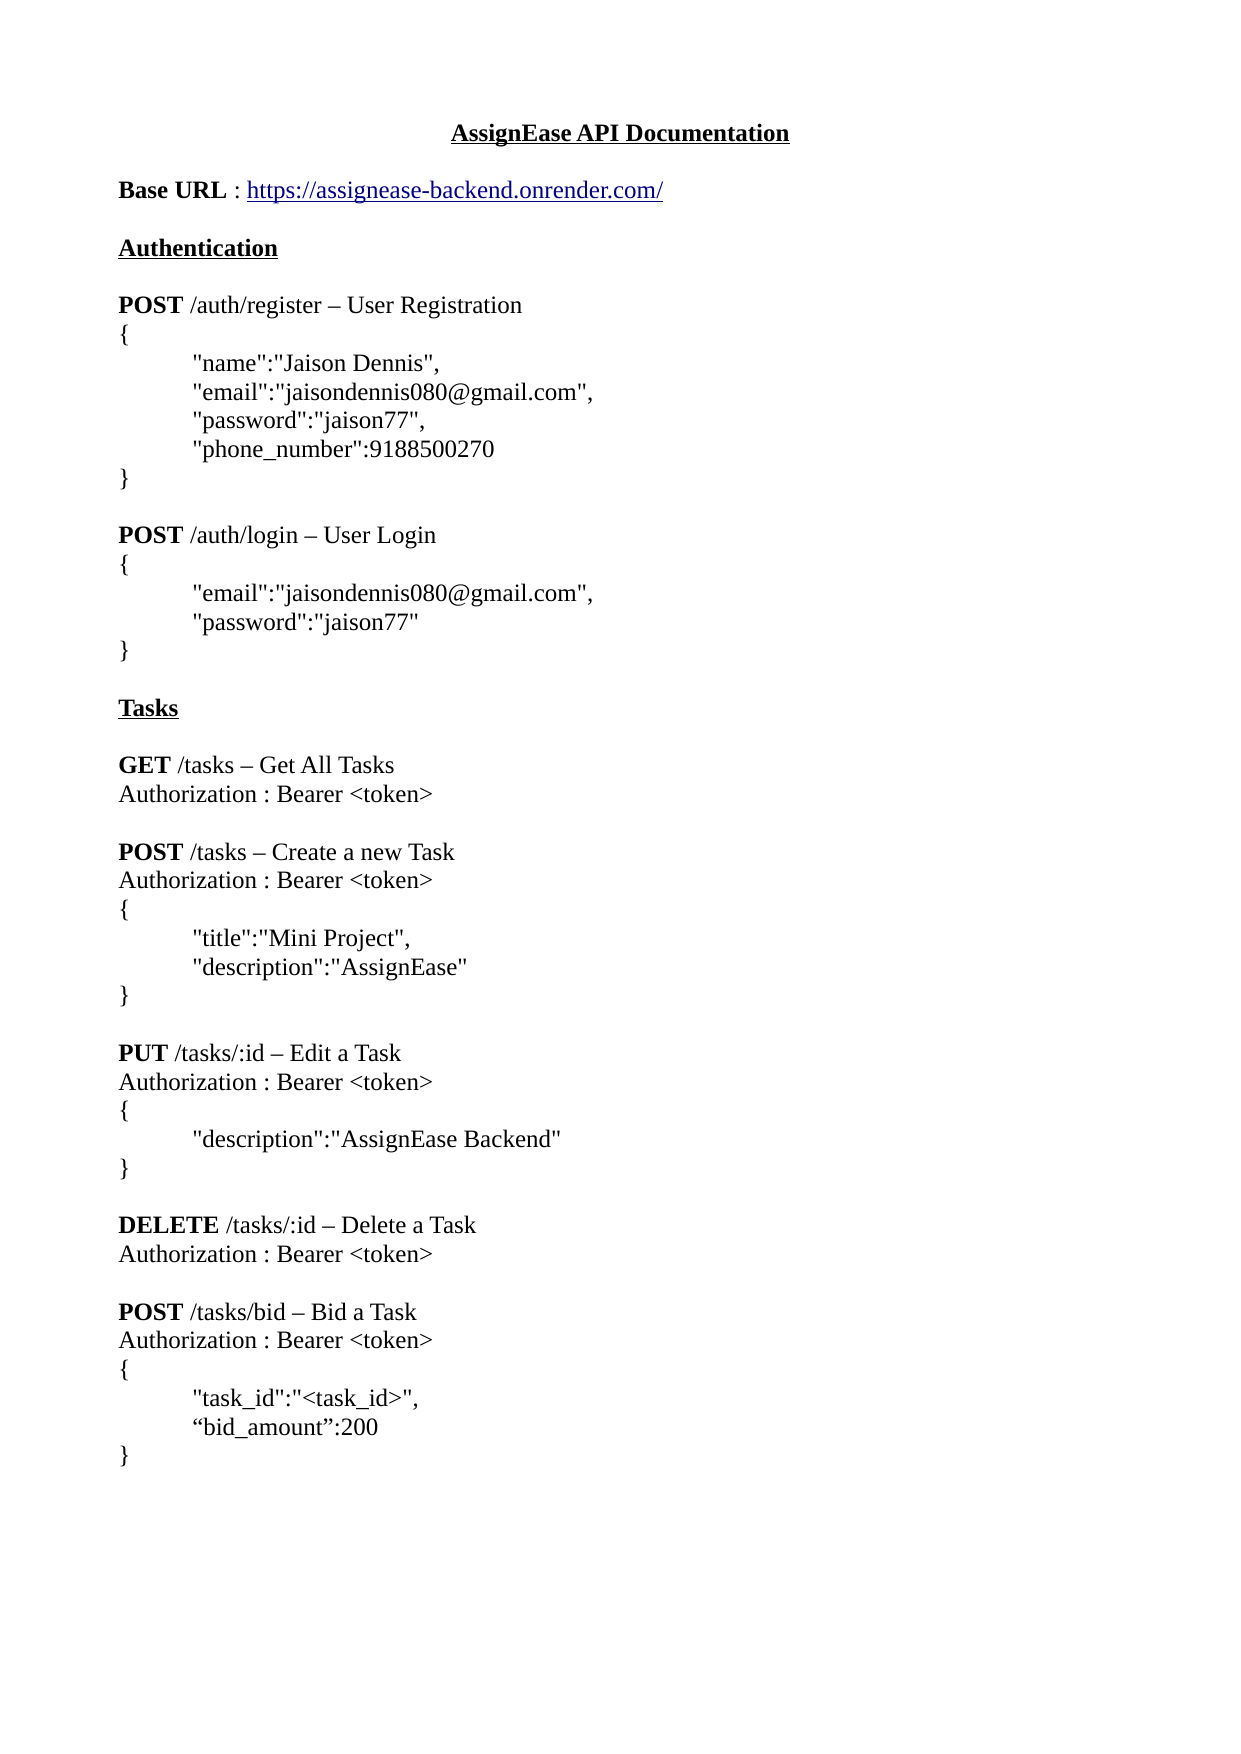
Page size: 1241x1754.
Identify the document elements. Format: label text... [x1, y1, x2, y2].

text POST /tasks – Create a new Task [118, 837, 1122, 866]
text Authorization : Bearer <token> [118, 866, 1122, 894]
text POST /auth/register – User Registration [118, 291, 1122, 319]
text } [118, 463, 1122, 492]
text "task_id":"<task_id>", [118, 1383, 1122, 1412]
text { [118, 1096, 1122, 1124]
text "password":"jaison77" [118, 607, 1122, 636]
text Authorization : Bearer <token> [118, 1239, 1122, 1268]
text "phone_number":9188500270 [118, 434, 1122, 463]
text { [118, 319, 1122, 348]
text { [118, 549, 1122, 578]
text "description":"AssignEase Backend" [118, 1124, 1122, 1153]
text { [118, 894, 1122, 923]
text Authorization : Bearer <token> [118, 1067, 1122, 1096]
text } [118, 1153, 1122, 1182]
text AssignEase API Documentation [118, 118, 1122, 147]
text Tasks [118, 693, 1122, 722]
text POST /auth/login – User Login [118, 521, 1122, 549]
text Base URL : https://assignease-backend.onrender.com/ [118, 176, 1122, 204]
text "title":"Mini Project", [118, 923, 1122, 952]
text { [118, 1354, 1122, 1383]
text } [118, 981, 1122, 1009]
text "email":"jaisondennis080@gmail.com", [118, 578, 1122, 607]
text DELETE /tasks/:id – Delete a Task [118, 1211, 1122, 1239]
text "description":"AssignEase" [118, 952, 1122, 981]
text "email":"jaisondennis080@gmail.com", [118, 377, 1122, 406]
text "name":"Jaison Dennis", [118, 348, 1122, 377]
text GET /tasks – Get All Tasks [118, 751, 1122, 779]
text PUT /tasks/:id – Edit a Task [118, 1038, 1122, 1067]
text } [118, 1441, 1122, 1469]
text “bid_amount”:200 [118, 1412, 1122, 1441]
text POST /tasks/bid – Bid a Task [118, 1297, 1122, 1326]
text Authentication [118, 233, 1122, 262]
text Authorization : Bearer <token> [118, 779, 1122, 808]
text } [118, 636, 1122, 664]
text "password":"jaison77", [118, 406, 1122, 434]
text Authorization : Bearer <token> [118, 1326, 1122, 1354]
